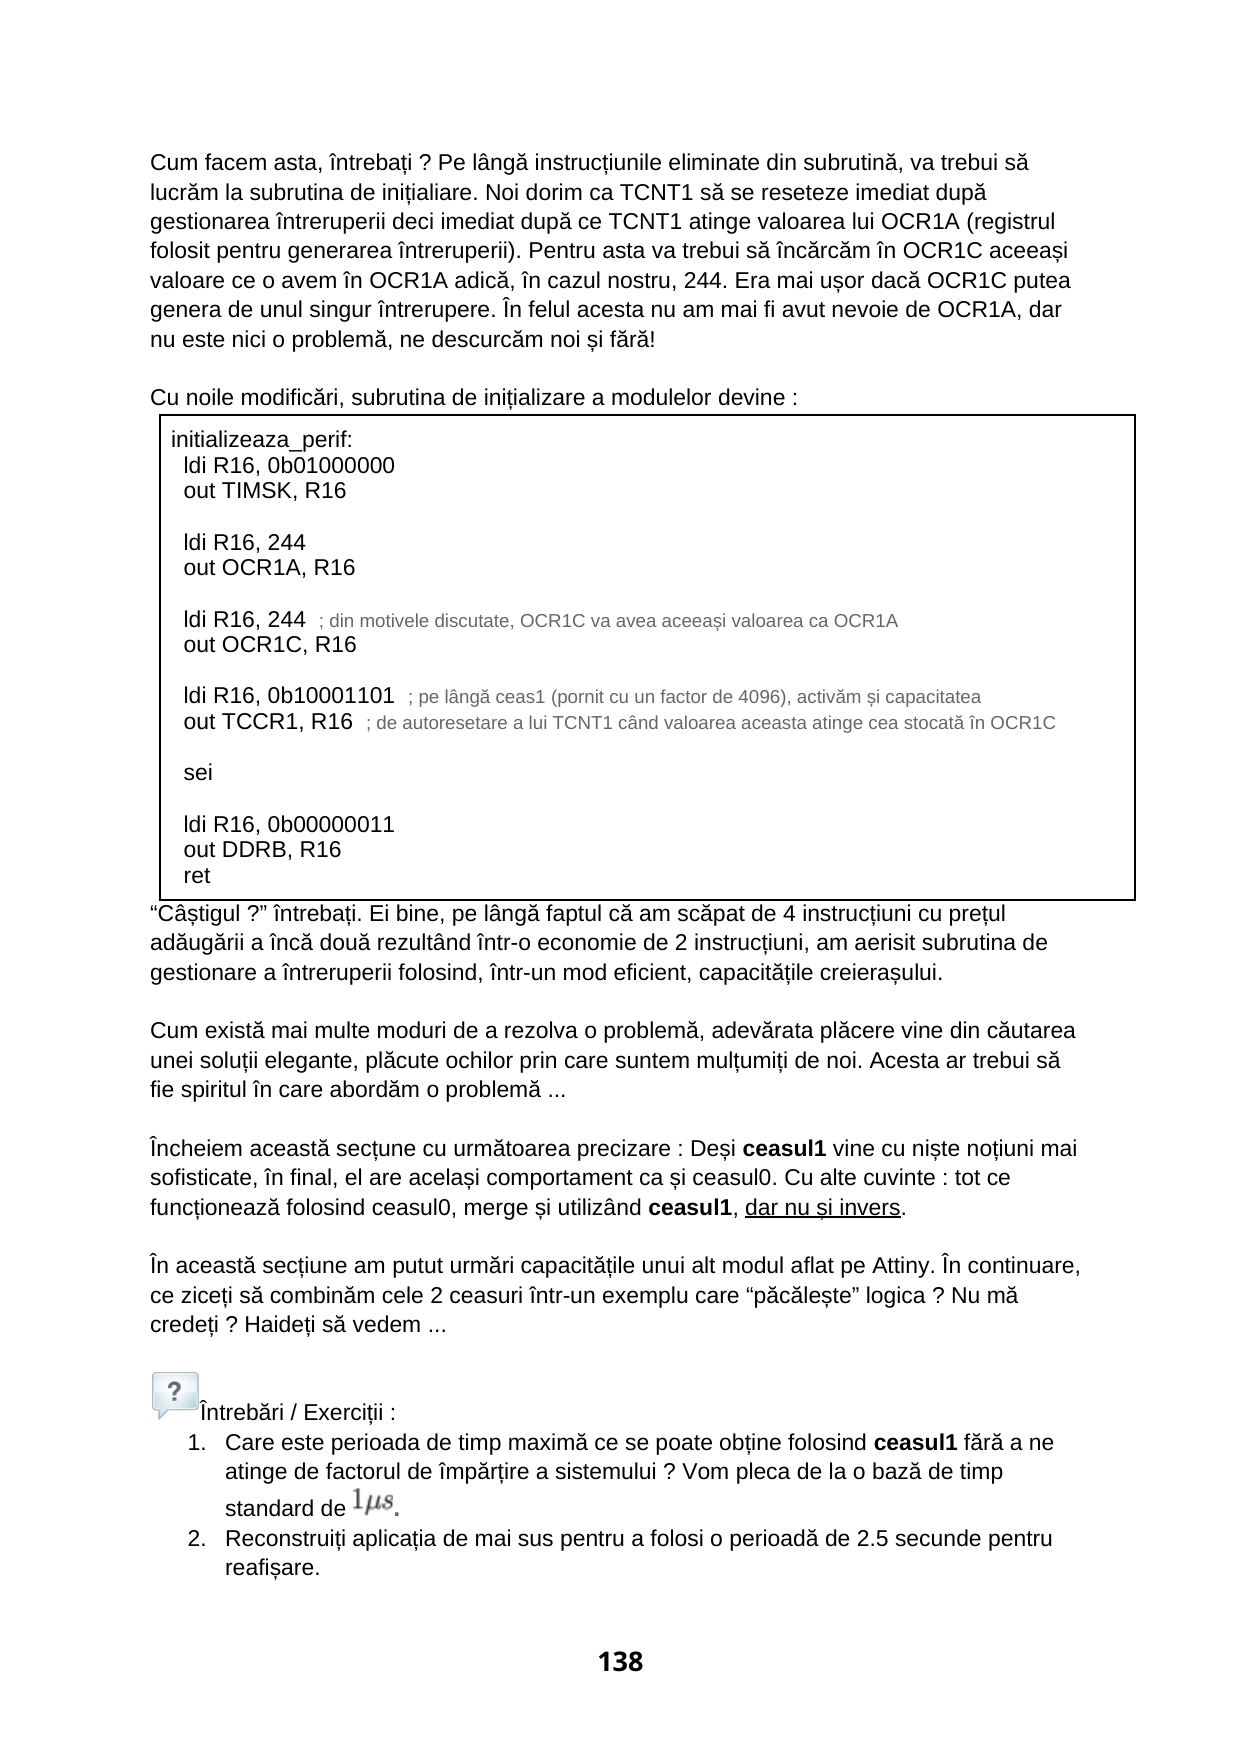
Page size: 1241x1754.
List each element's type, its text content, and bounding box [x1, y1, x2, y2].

text În această secțiune am putut urmări capacitățile unui alt modul aflat pe Attiny. În continuare, ce ziceți să combinăm cele 2 ceasuri într-un exemplu care “păcălește” logica ? Nu mă credeți ? Haideți să vedem ... [150, 1253, 1091, 1337]
list Reconstruiți aplicația de mai sus pentru a folosi o perioadă de 2.5 secunde pentru reafișare. [187, 1526, 1091, 1581]
picture [150, 1370, 200, 1421]
picture [352, 1488, 393, 1517]
text Încheiem această secțune cu următoarea precizare : Deși ceasul1 vine cu niște noțiuni mai sofisticate, în final, el are același comportament ca și ceasul0. Cu alte cuvinte : tot ce funcționează folosind ceasul0, merge și utilizând ceasul1, dar nu și invers. [150, 1136, 1091, 1220]
list Care este perioada de timp maximă ce se poate obține folosind ceasul1 fără a ne atinge de factorul de împărțire a sistemului ? Vom pleca de la o bază de timp standard de . [187, 1429, 1091, 1521]
text Cu noile modificări, subrutina de inițializare a modulelor devine : [150, 385, 1091, 411]
text Cum facem asta, întrebați ? Pe lângă instrucțiunile eliminate din subrutină, va trebui să lucrăm la subrutina de inițialiare. Noi dorim ca TCNT1 să se reseteze imediat după gestionarea întreruperii deci imediat după ce TCNT1 atinge valoarea lui OCR1A (registrul folosit pentru generarea întreruperii). Pentru asta va trebui să încărcăm în OCR1C aceeași valoare ce o avem în OCR1A adică, în cazul nostru, 244. Era mai ușor dacă OCR1C putea genera de unul singur întrerupere. În felul acesta nu am mai fi avut nevoie de OCR1A, dar nu este nici o problemă, ne descurcăm noi și fără! [150, 150, 1091, 352]
text “Câștigul ?” întrebați. Ei bine, pe lângă faptul că am scăpat de 4 instrucțiuni cu prețul adăugării a încă două rezultând într-o economie de 2 instrucțiuni, am aerisit subrutina de gestionare a întreruperii folosind, într-un mod eficient, capacitățile creierașului. [150, 901, 1091, 985]
text Întrebări / Exerciții : [150, 1396, 1091, 1426]
table_header initializeaza_perif: ldi R16, 0b01000000 out TIMSK, R16 ldi R16, 244 out OCR1A, R16 ldi R16, 244 ; din motivele discutate, OCR1C va avea aceeași valoarea ca OCR1A out OCR1C, R16 ldi R16, 0b10001101 ; pe lângă ceas1 (pornit cu un factor de 4096), activăm și capacitatea out TCCR1, R16 ; de autoresetare a lui TCNT1 când valoarea aceasta atinge cea stocată în OCR1C sei ldi R16, 0b00000011 out DDRB, R16 ret [161, 416, 1134, 898]
text Cum există mai multe moduri de a rezolva o problemă, adevărata plăcere vine din căutarea unei soluții elegante, plăcute ochilor prin care suntem mulțumiți de noi. Acesta ar trebui să fie spiritul în care abordăm o problemă ... [150, 1018, 1091, 1102]
